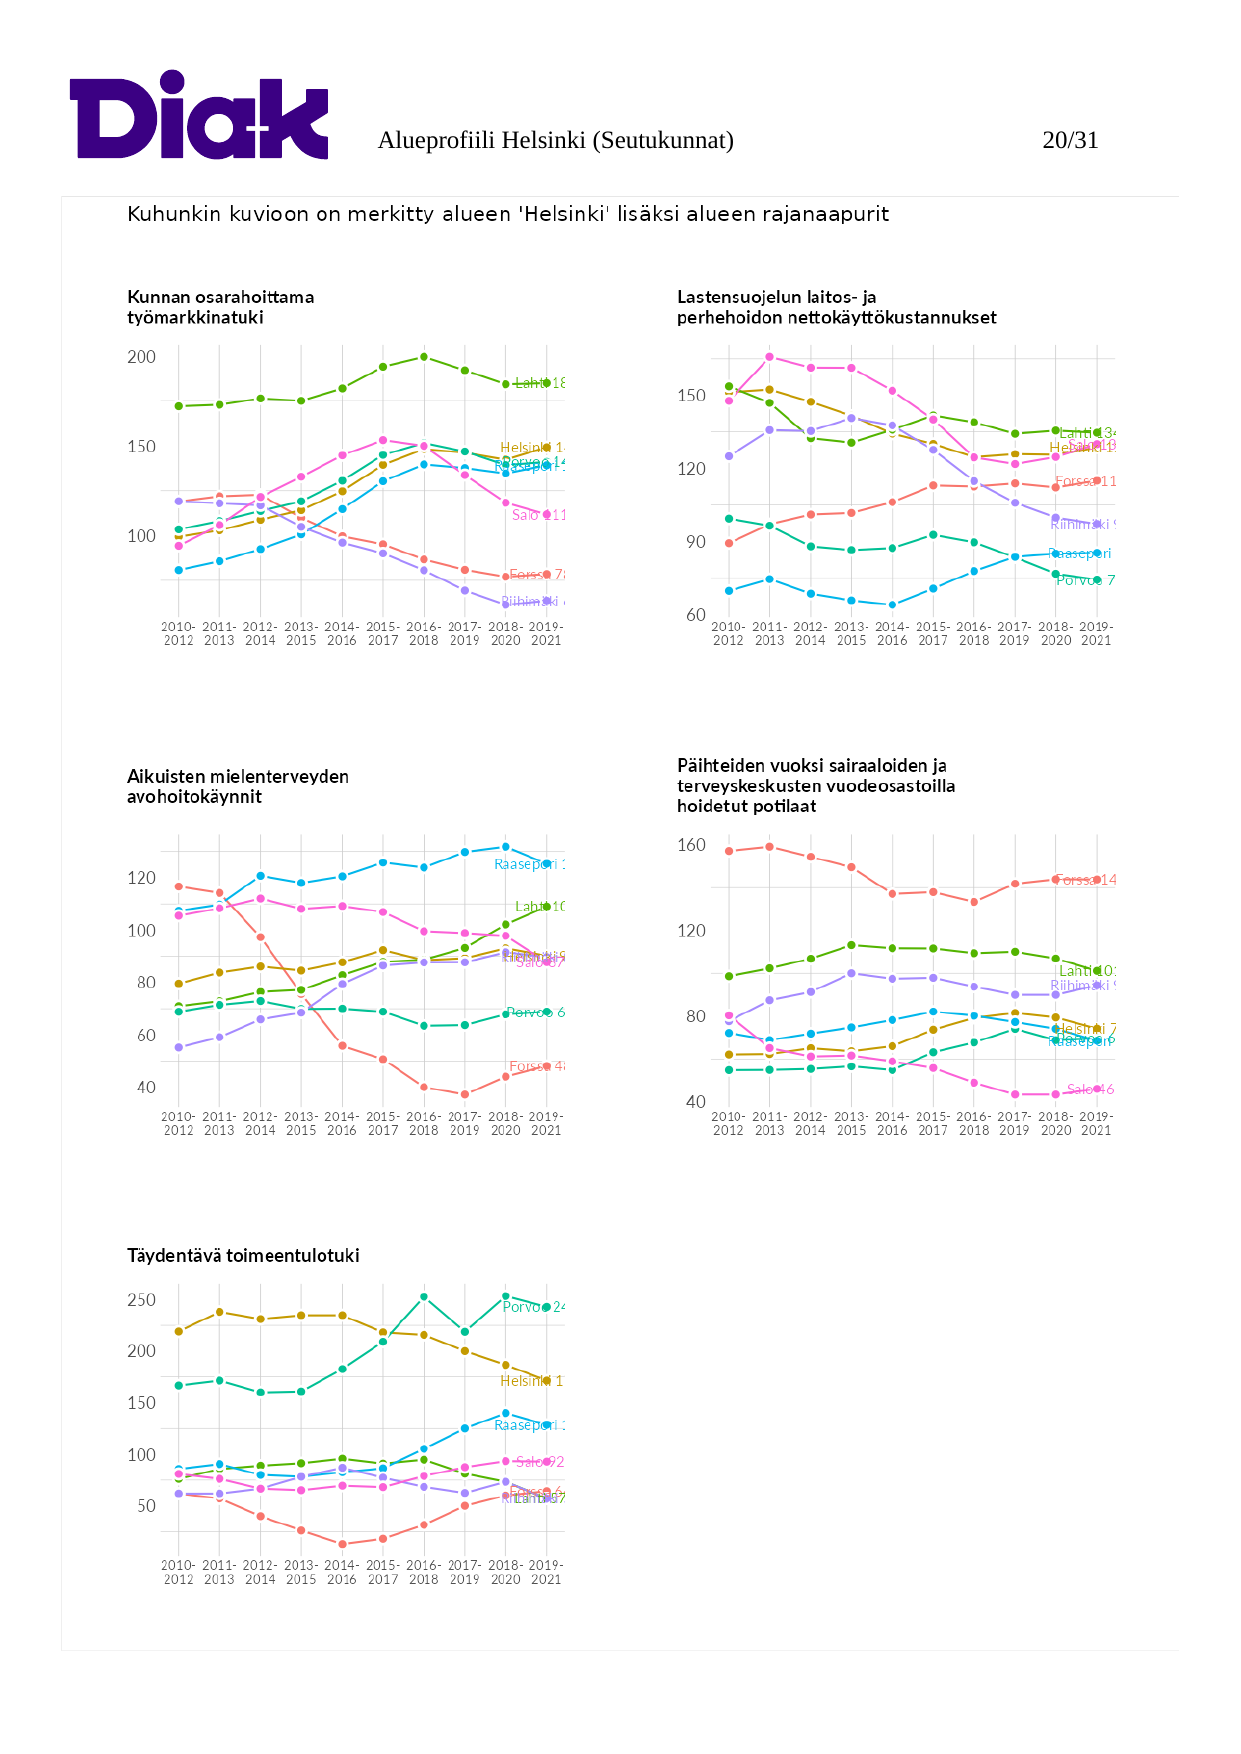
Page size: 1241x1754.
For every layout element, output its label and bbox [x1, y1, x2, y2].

picture [61, 196, 1179, 1651]
